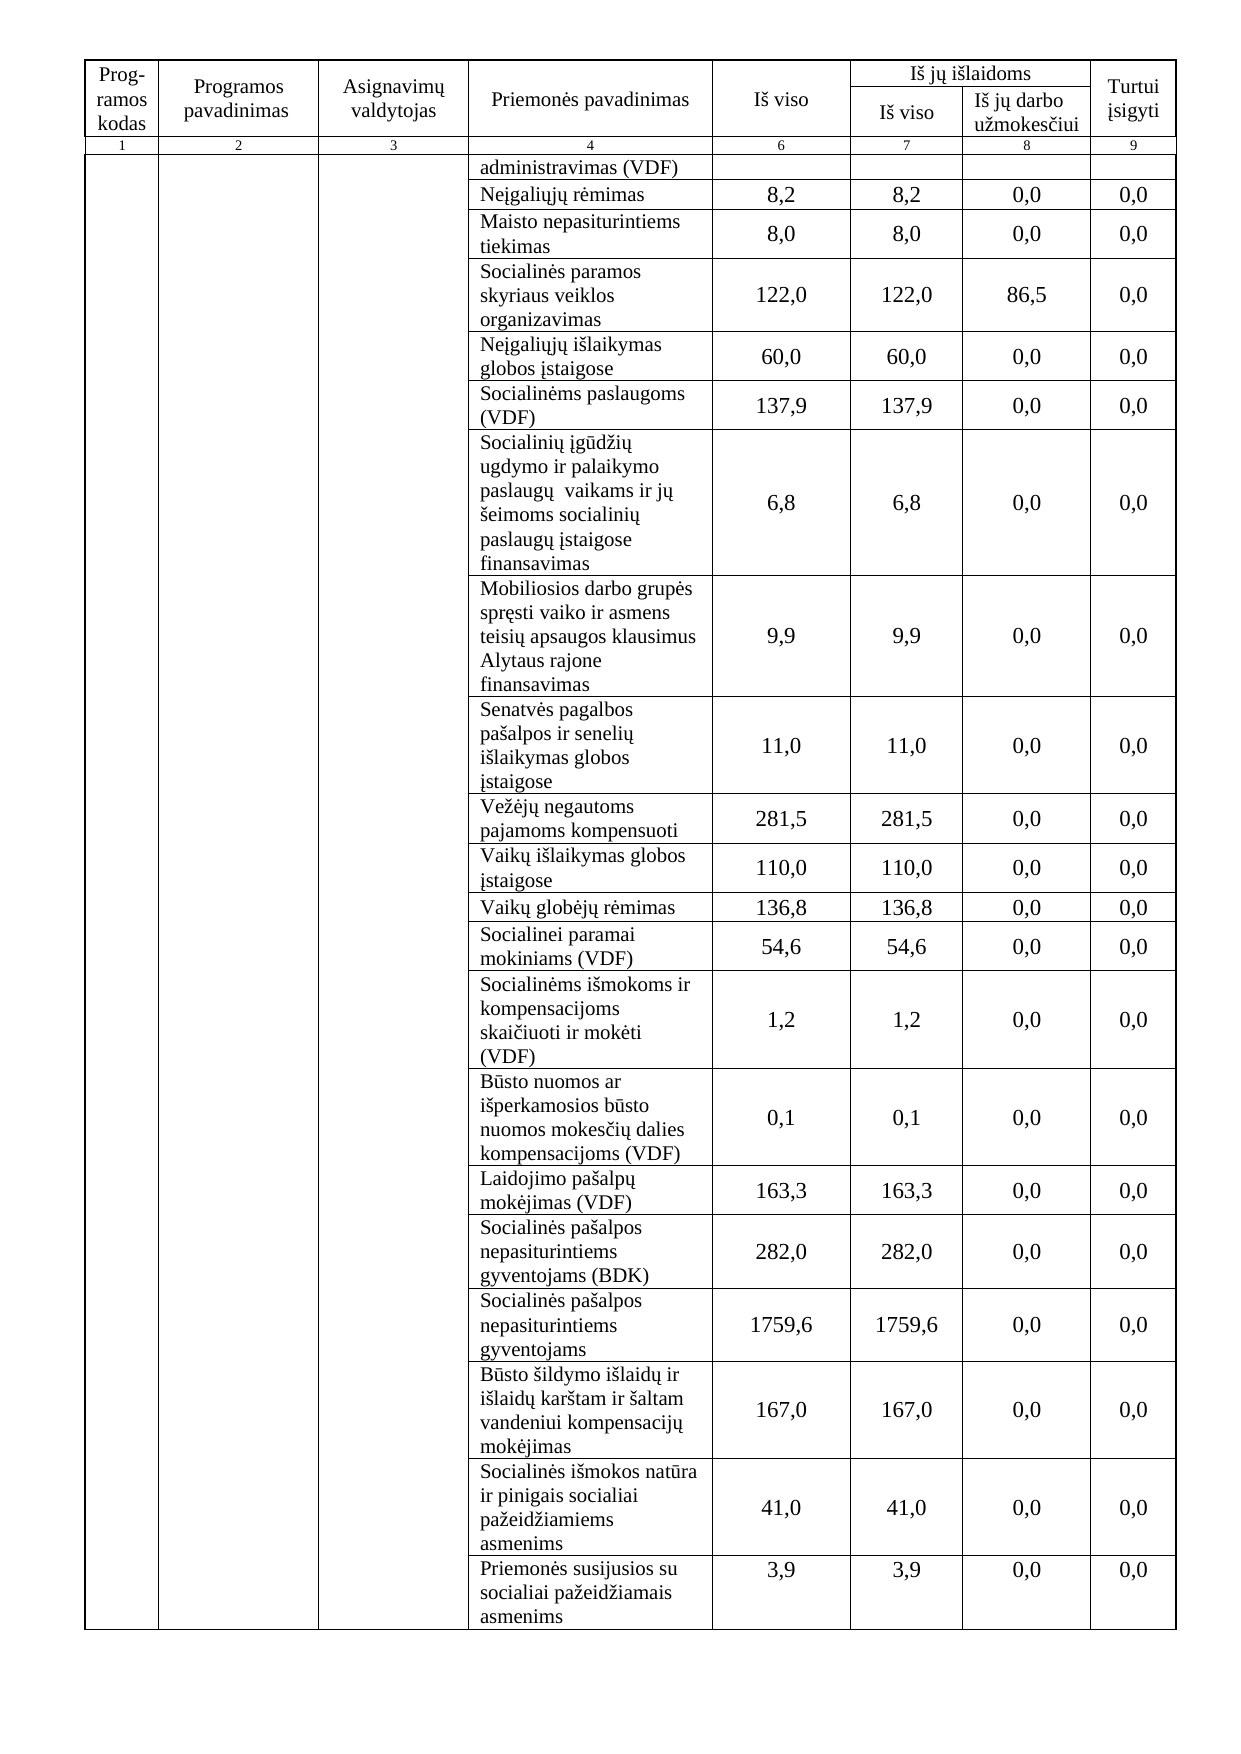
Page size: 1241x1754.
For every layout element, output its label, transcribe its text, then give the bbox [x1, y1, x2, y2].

table_cell 163,3 [713, 1166, 850, 1214]
table_cell 136,8 [851, 893, 962, 921]
table_cell Būsto nuomos ar išperkamosios būsto nuomos mokesčių dalies kompensacijoms (VDF) [469, 1069, 712, 1165]
table_cell 11,0 [713, 697, 850, 793]
table_cell [319, 155, 468, 1628]
table_header Asignavimų valdytojas [319, 61, 468, 136]
table_cell Socialinės pašalpos nepasiturintiems gyventojams [469, 1289, 712, 1361]
table_cell 6 [713, 137, 850, 154]
table_cell 0,0 [1091, 1556, 1175, 1628]
table_cell 0,0 [1091, 576, 1175, 696]
table_cell Vaikų išlaikymas globos įstaigose [469, 844, 712, 892]
table_cell 0,0 [963, 576, 1090, 696]
table_cell 0,0 [1091, 1459, 1175, 1555]
table_cell 0,0 [963, 1556, 1090, 1628]
table_cell 6,8 [713, 430, 850, 574]
table_cell 0,0 [963, 971, 1090, 1068]
table_header Programos pavadinimas [159, 61, 318, 136]
table_cell 9,9 [851, 576, 962, 696]
table_cell 0,0 [1091, 1069, 1175, 1165]
table_cell 0,0 [963, 430, 1090, 574]
table_cell 8 [963, 137, 1090, 154]
table_cell 0,0 [1091, 922, 1175, 970]
table_cell Būsto šildymo išlaidų ir išlaidų karštam ir šaltam vandeniui kompensacijų mokėjimas [469, 1362, 712, 1458]
table_cell [1091, 155, 1175, 179]
table_cell 0,0 [963, 1362, 1090, 1458]
table_cell [159, 155, 318, 1628]
table_cell 8,0 [713, 210, 850, 258]
table_cell Priemonės susijusios su socialiai pažeidžiamais asmenims [469, 1556, 712, 1628]
table_cell 137,9 [713, 381, 850, 429]
table_cell 0,0 [1091, 1362, 1175, 1458]
table_cell 167,0 [713, 1362, 850, 1458]
table_cell 6,8 [851, 430, 962, 574]
table_header Prog-ramos kodas [86, 61, 158, 136]
table_cell 282,0 [713, 1215, 850, 1287]
table_cell Socialinei paramai mokiniams (VDF) [469, 922, 712, 970]
table_header Turtui įsigyti [1091, 61, 1175, 136]
table_cell 8,2 [713, 180, 850, 208]
table_cell 8,2 [851, 180, 962, 208]
table_cell Socialinių įgūdžių ugdymo ir palaikymo paslaugų vaikams ir jų šeimoms socialinių paslaugų įstaigose finansavimas [469, 430, 712, 574]
table_cell 0,0 [963, 1289, 1090, 1361]
table_cell 54,6 [713, 922, 850, 970]
table_header Iš viso [713, 61, 850, 136]
table_header Priemonės pavadinimas [469, 61, 712, 136]
table_header Iš jų išlaidoms [851, 61, 1090, 86]
table_cell 281,5 [851, 794, 962, 842]
table_cell Maisto nepasiturintiems tiekimas [469, 210, 712, 258]
table_cell Socialinėms paslaugoms (VDF) [469, 381, 712, 429]
table_cell [713, 155, 850, 179]
table_cell Iš jų darbo užmokesčiui [963, 87, 1090, 136]
table_cell 0,0 [1091, 259, 1175, 331]
table_cell 1 [86, 137, 158, 154]
table_cell 110,0 [851, 844, 962, 892]
table_cell 4 [469, 137, 712, 154]
table_cell 0,0 [963, 210, 1090, 258]
table_cell 0,0 [963, 332, 1090, 380]
table_cell 0,0 [1091, 430, 1175, 574]
table_cell Vežėjų negautoms pajamoms kompensuoti [469, 794, 712, 842]
table_cell 122,0 [851, 259, 962, 331]
table_cell Vaikų globėjų rėmimas [469, 893, 712, 921]
table_cell 122,0 [713, 259, 850, 331]
table_cell 163,3 [851, 1166, 962, 1214]
table_cell Socialinėms išmokoms ir kompensacijoms skaičiuoti ir mokėti (VDF) [469, 971, 712, 1068]
table_cell 7 [851, 137, 962, 154]
table_cell 3,9 [713, 1556, 850, 1628]
table_cell 281,5 [713, 794, 850, 842]
table_cell 0,0 [963, 381, 1090, 429]
table_cell 1759,6 [851, 1289, 962, 1361]
table_cell 0,0 [963, 1215, 1090, 1287]
table_cell 11,0 [851, 697, 962, 793]
table_cell 0,0 [963, 794, 1090, 842]
table_cell 60,0 [713, 332, 850, 380]
table_cell 2 [159, 137, 318, 154]
table_cell 0,0 [963, 1069, 1090, 1165]
table_cell 54,6 [851, 922, 962, 970]
table_cell 0,0 [963, 844, 1090, 892]
table_cell Neįgaliųjų išlaikymas globos įstaigose [469, 332, 712, 380]
table_cell 0,0 [1091, 893, 1175, 921]
table_cell 60,0 [851, 332, 962, 380]
table_cell 9,9 [713, 576, 850, 696]
table_cell 3,9 [851, 1556, 962, 1628]
table_cell 8,0 [851, 210, 962, 258]
table_cell 86,5 [963, 259, 1090, 331]
table_cell 0,0 [1091, 381, 1175, 429]
table_cell 41,0 [851, 1459, 962, 1555]
table_cell 0,1 [713, 1069, 850, 1165]
table_cell 0,0 [1091, 180, 1175, 208]
table_cell Senatvės pagalbos pašalpos ir senelių išlaikymas globos įstaigose [469, 697, 712, 793]
table_cell 0,0 [1091, 1289, 1175, 1361]
table_cell Socialinės paramos skyriaus veiklos organizavimas [469, 259, 712, 331]
table_cell 0,0 [1091, 697, 1175, 793]
table_cell Neįgaliųjų rėmimas [469, 180, 712, 208]
table_cell 0,0 [1091, 971, 1175, 1068]
table_cell [963, 155, 1090, 179]
table_cell 0,0 [963, 1459, 1090, 1555]
table_cell 0,0 [963, 922, 1090, 970]
table_cell [86, 155, 158, 1628]
table_cell 0,0 [1091, 1215, 1175, 1287]
table_cell Laidojimo pašalpų mokėjimas (VDF) [469, 1166, 712, 1214]
table_cell 1,2 [851, 971, 962, 1068]
table_cell 1759,6 [713, 1289, 850, 1361]
table_cell 167,0 [851, 1362, 962, 1458]
table_cell 9 [1091, 137, 1176, 154]
table_cell 41,0 [713, 1459, 850, 1555]
table_cell 0,0 [1091, 1166, 1175, 1214]
table_cell 282,0 [851, 1215, 962, 1287]
table_cell Socialinės pašalpos nepasiturintiems gyventojams (BDK) [469, 1215, 712, 1287]
table_cell 3 [319, 137, 468, 154]
table_cell 0,0 [1091, 332, 1175, 380]
table_cell 0,0 [963, 697, 1090, 793]
table_cell 0,0 [963, 893, 1090, 921]
table_cell administravimas (VDF) [469, 155, 712, 179]
table_cell 0,0 [1091, 210, 1175, 258]
table_cell 137,9 [851, 381, 962, 429]
table_cell Iš viso [851, 87, 962, 136]
table_cell 0,0 [963, 1166, 1090, 1214]
table_cell 136,8 [713, 893, 850, 921]
table_cell 0,0 [1091, 844, 1175, 892]
table_cell 0,1 [851, 1069, 962, 1165]
table_cell 0,0 [963, 180, 1090, 208]
table_cell Mobiliosios darbo grupės spręsti vaiko ir asmens teisių apsaugos klausimus Alytaus rajone finansavimas [469, 576, 712, 696]
table_cell 110,0 [713, 844, 850, 892]
table_cell [851, 155, 962, 179]
table_cell 1,2 [713, 971, 850, 1068]
table_cell 0,0 [1091, 794, 1175, 842]
table_cell Socialinės išmokos natūra ir pinigais socialiai pažeidžiamiems asmenims [469, 1459, 712, 1555]
